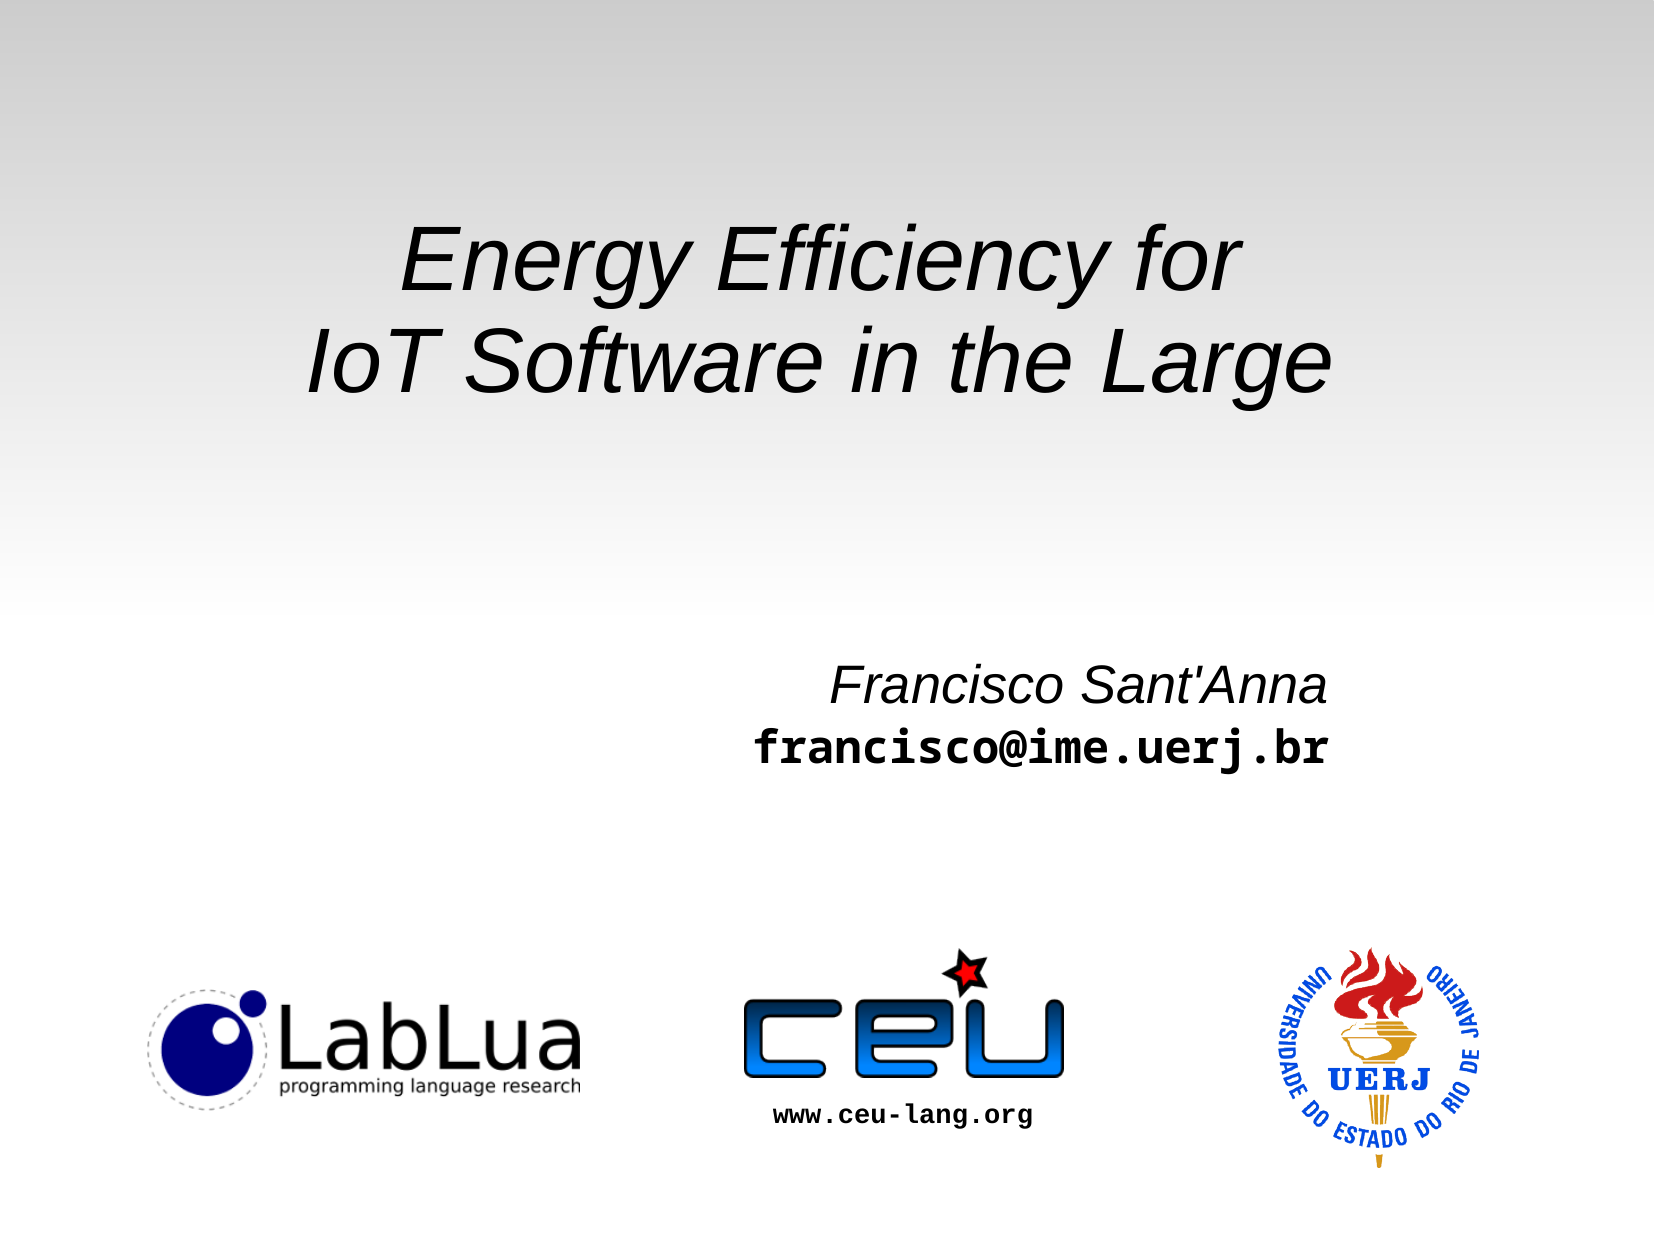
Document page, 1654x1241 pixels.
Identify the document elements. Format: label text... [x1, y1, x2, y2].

picture [744, 948, 1064, 1078]
text_box www.ceu-lang.org [750, 1093, 1056, 1170]
picture [147, 989, 580, 1111]
picture [1278, 947, 1479, 1168]
subtitle Energy Efficiency for IoT Software in the Large [76, 77, 1565, 543]
text_box Francisco Sant'Anna francisco@ime.uerj.br [737, 646, 1353, 836]
